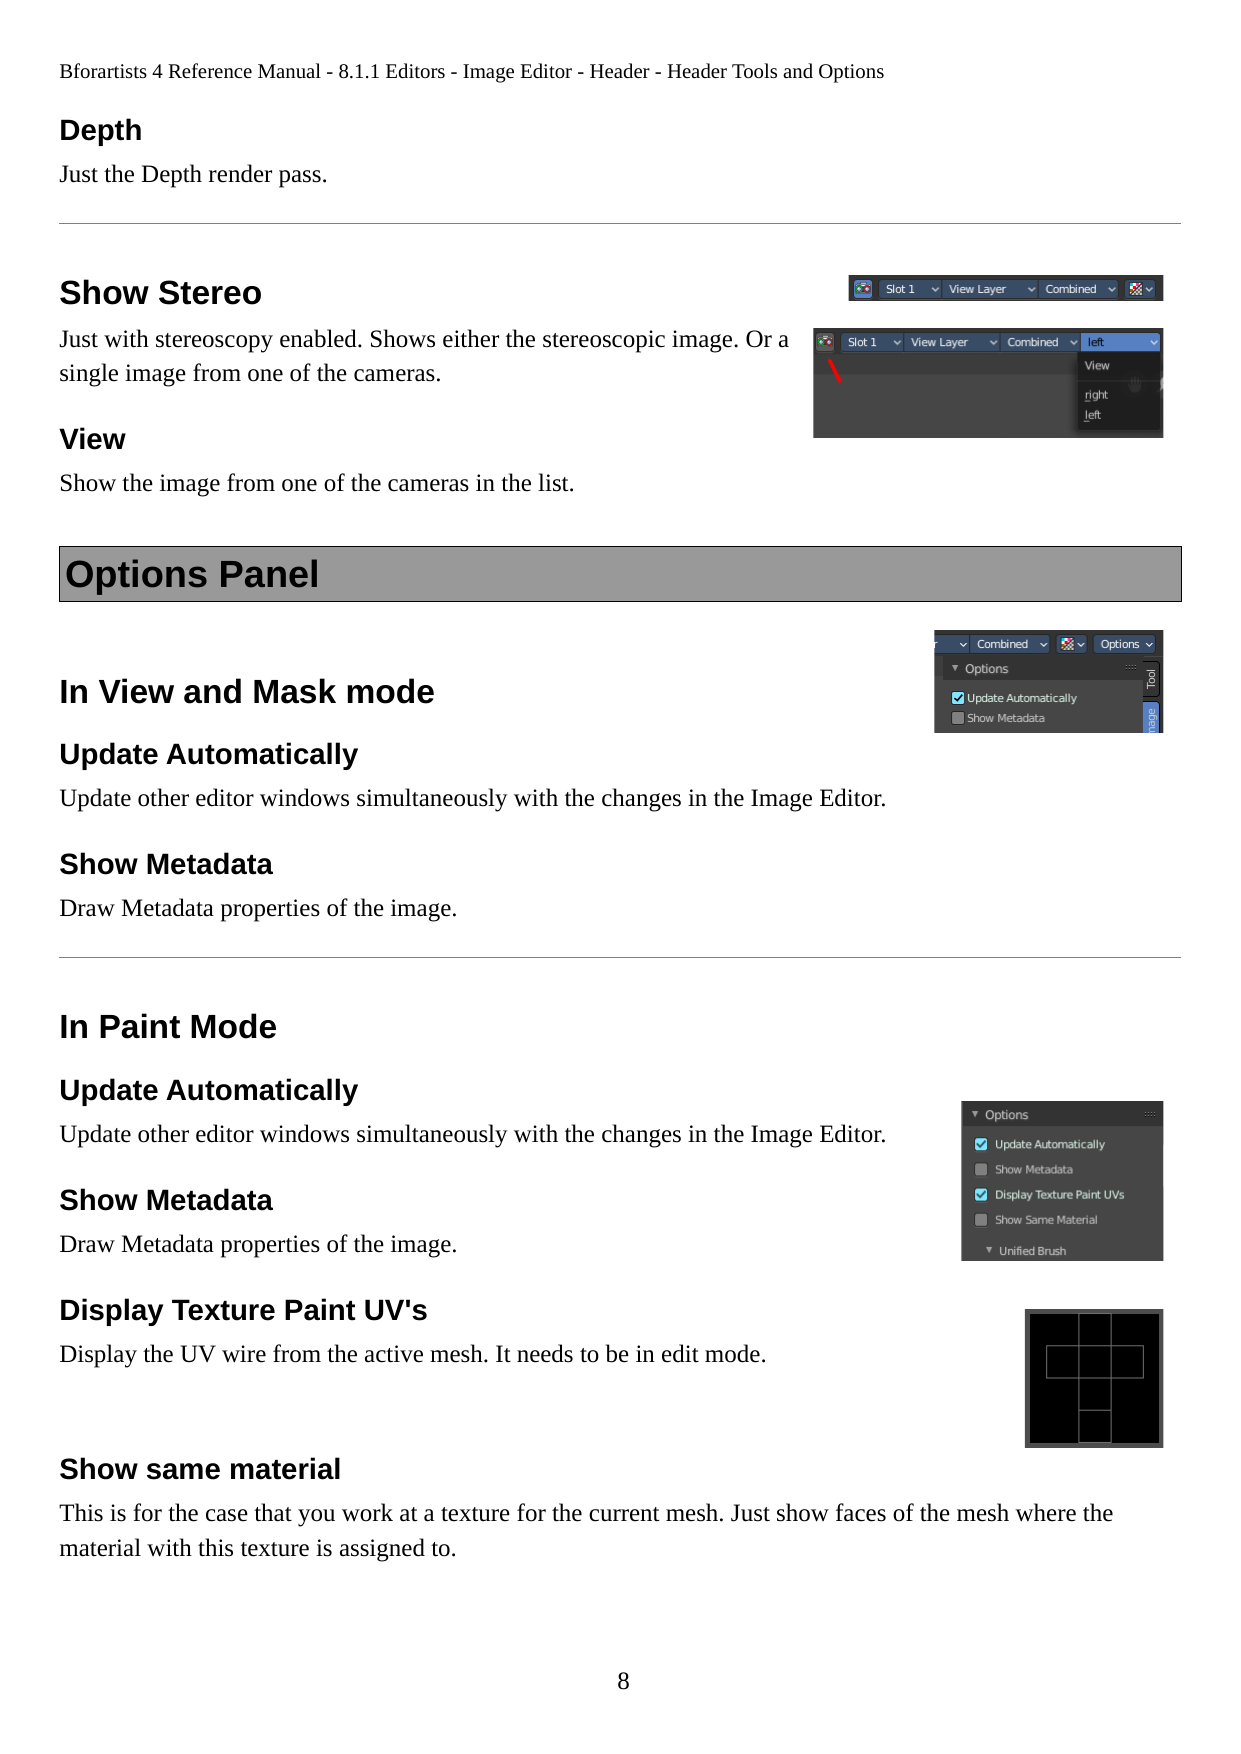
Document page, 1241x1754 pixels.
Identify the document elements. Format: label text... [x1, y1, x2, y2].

text Just with stereoscopy enabled. Shows either the stereoscopic image. Or a single image from one of the cameras. [59, 324, 1181, 387]
subtitle In View and Mask mode [59, 671, 934, 710]
text Show the image from one of the cameras in the list. [59, 468, 1181, 497]
text Draw Metadata properties of the image. [59, 1229, 961, 1258]
picture [813, 328, 1164, 438]
text Draw Metadata properties of the image. [59, 893, 1181, 922]
subtitle Show Metadata [59, 847, 1181, 881]
subtitle In Paint Mode [59, 1007, 1181, 1046]
text Update other editor windows simultaneously with the changes in the Image Editor. [59, 783, 1181, 812]
subtitle Update Automatically [59, 737, 1181, 771]
subtitle [1164, 1183, 1181, 1217]
subtitle Show same material [59, 1452, 1181, 1486]
subtitle Show Metadata [59, 1183, 961, 1217]
picture [934, 630, 1164, 733]
picture [961, 1101, 1164, 1261]
subtitle Update Automatically [59, 1073, 1181, 1107]
subtitle Show Stereo [59, 273, 1181, 312]
subtitle Display Texture Paint UV's [59, 1293, 1181, 1327]
text Display the UV wire from the active mesh. It needs to be in edit mode. [59, 1339, 1024, 1368]
picture [1024, 1309, 1164, 1448]
table_header Options Panel [60, 547, 1181, 601]
subtitle View [59, 422, 1181, 456]
text Just the Depth render pass. [59, 159, 1181, 188]
picture [848, 275, 1164, 301]
subtitle Depth [59, 113, 1181, 146]
subtitle [1164, 671, 1181, 710]
text This is for the case that you work at a texture for the current mesh. Just show faces of the mesh where the material with this texture is assigned to. [59, 1498, 1181, 1561]
text Update other editor windows simultaneously with the changes in the Image Editor. [59, 1119, 961, 1148]
